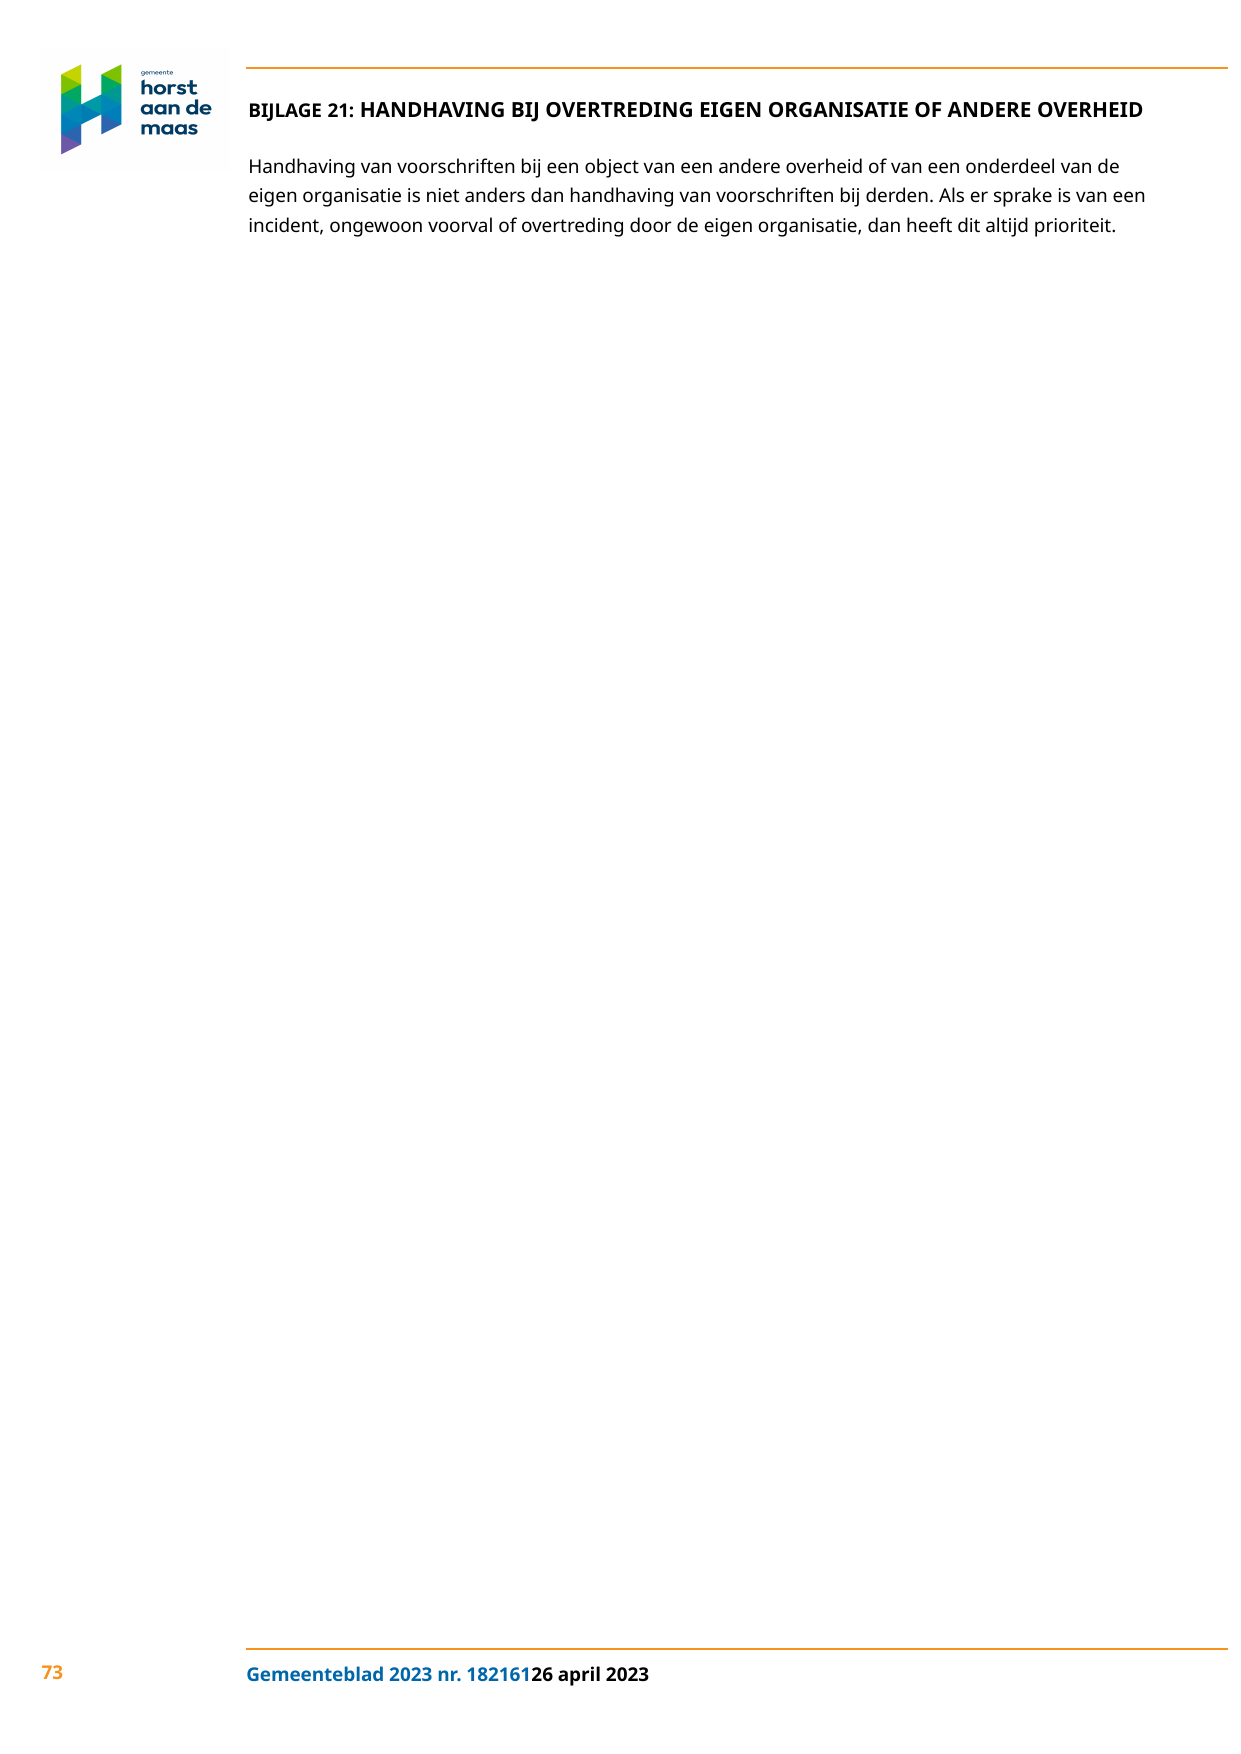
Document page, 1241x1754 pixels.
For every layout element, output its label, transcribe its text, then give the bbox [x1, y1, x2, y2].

text BIJLAGE 21: HANDHAVING BIJ OVERTREDING EIGEN ORGANISATIE OF ANDERE OVERHEID [248, 95, 1152, 123]
picture [41, 47, 231, 172]
text Handhaving van voorschriften bij een object van een andere overheid of van een onderdeel van de eigen organisatie is niet anders dan handhaving van voorschriften bij derden. Als er sprake is van een incident, ongewoon voorval of overtreding door de eigen organisatie, dan heeft dit altijd prioriteit. [248, 153, 1152, 238]
